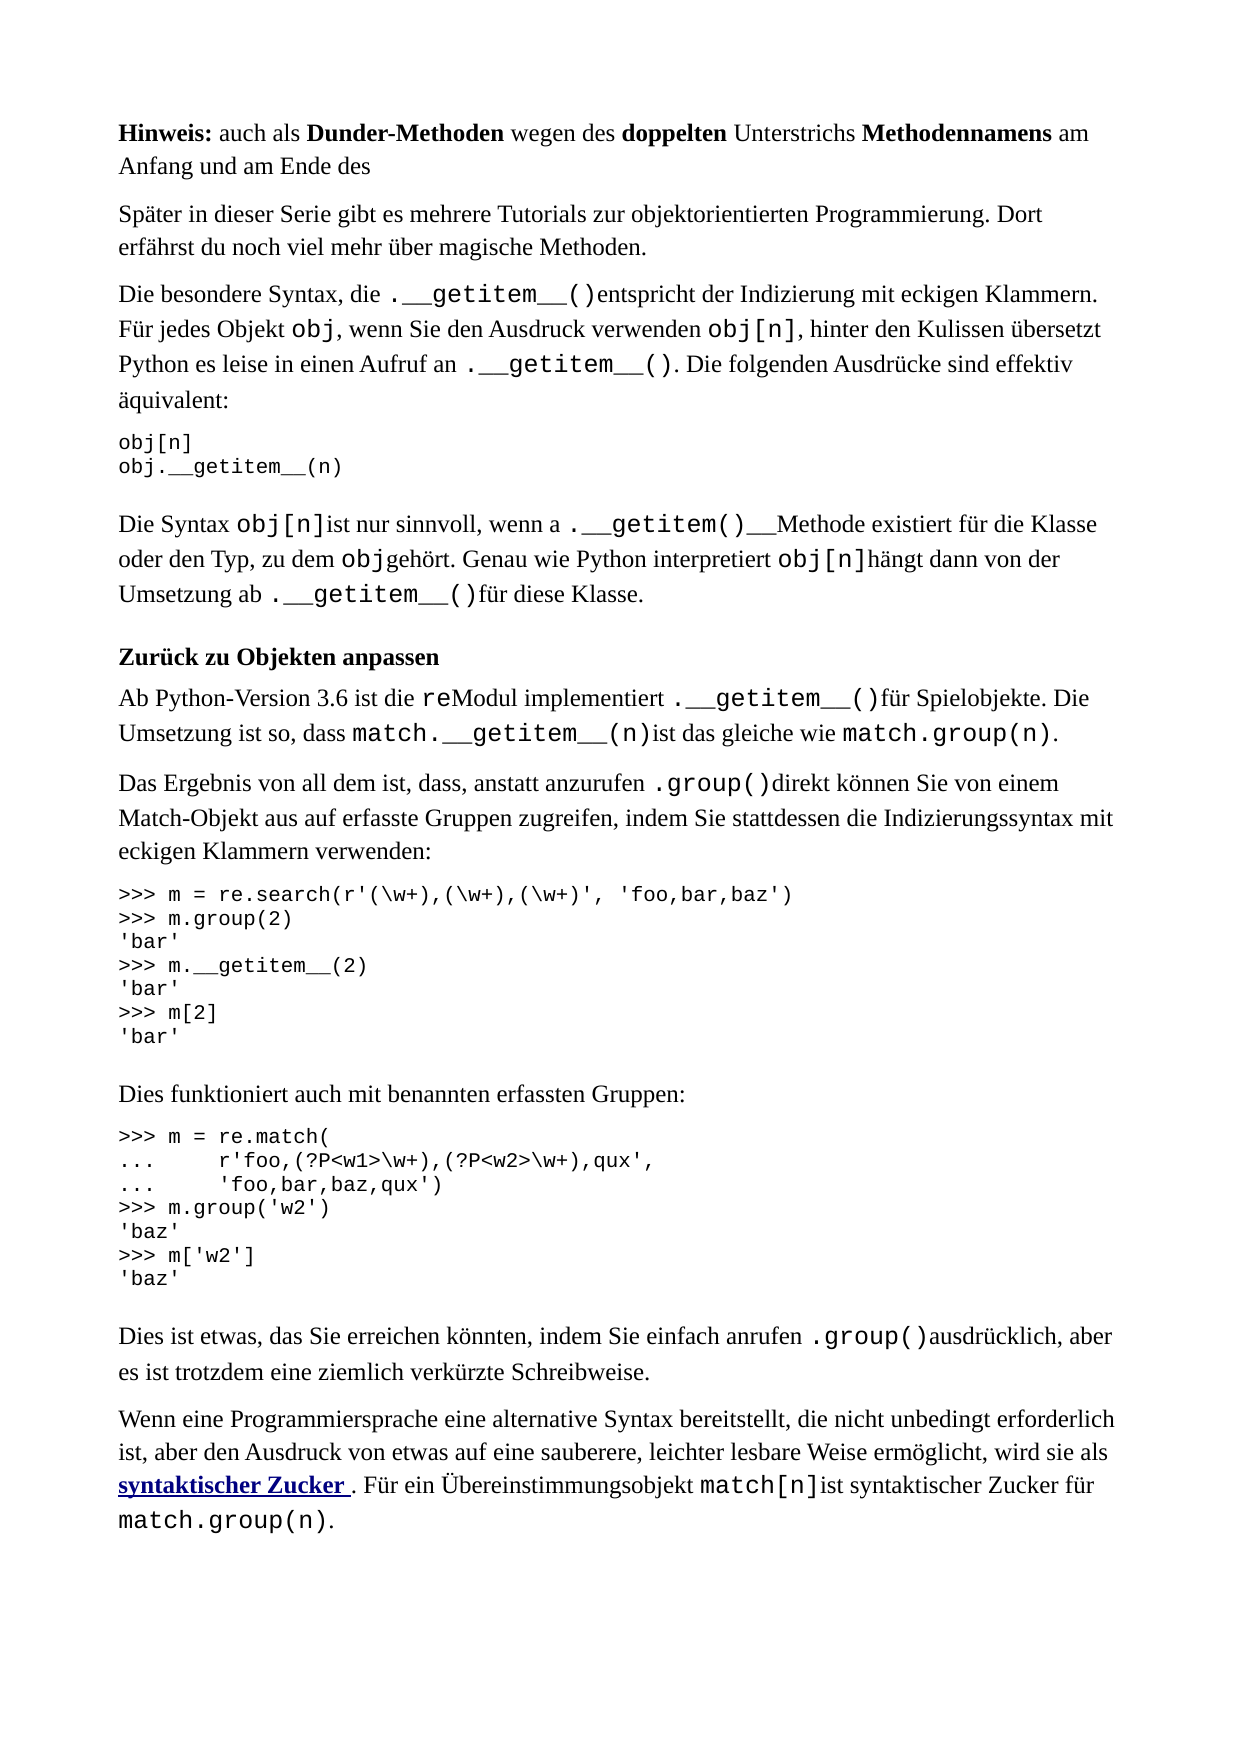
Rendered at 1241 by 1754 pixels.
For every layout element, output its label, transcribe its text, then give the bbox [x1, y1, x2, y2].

subtitle Zurück zu Objekten anpassen [118, 642, 1122, 671]
text >>> m.__getitem__(2) [118, 955, 1122, 978]
text >>> m[2] [118, 1002, 1122, 1026]
text Dies funktioniert auch mit benannten erfassten Gruppen: [118, 1079, 1122, 1108]
text >>> m.group(2) [118, 907, 1122, 931]
text >>> m = re.search(r'(\w+),(\w+),(\w+)', 'foo,bar,baz') [118, 884, 1122, 907]
text Wenn eine Programmiersprache eine alternative Syntax bereitstellt, die nicht unbedingt erforderlich ist, aber den Ausdruck von etwas auf eine sauberere, leichter lesbare Weise ermöglicht, wird sie als syntaktischer Zucker . Für ein Übereinstimmungsobjekt match[n]ist syntaktischer Zucker für match.group(n). [118, 1404, 1122, 1536]
text 'bar' [118, 931, 1122, 955]
text obj.__getitem__(n) [118, 456, 1122, 479]
text obj[n] [118, 432, 1122, 456]
text 'baz' [118, 1268, 1122, 1292]
text Hinweis: auch als Dunder-Methoden wegen des doppelten Unterstrichs Methodennamens am Anfang und am Ende des [118, 118, 1122, 180]
text 'bar' [118, 1026, 1122, 1049]
text Später in dieser Serie gibt es mehrere Tutorials zur objektorientierten Programmierung. Dort erfährst du noch viel mehr über magische Methoden. [118, 199, 1122, 261]
text >>> m.group('w2') [118, 1197, 1122, 1221]
text Das Ergebnis von all dem ist, dass, anstatt anzurufen .group()direkt können Sie von einem Match-Objekt aus auf erfasste Gruppen zugreifen, indem Sie stattdessen die Indizierungssyntax mit eckigen Klammern verwenden: [118, 768, 1122, 865]
text Dies ist etwas, das Sie erreichen könnten, indem Sie einfach anrufen .group()ausdrücklich, aber es ist trotzdem eine ziemlich verkürzte Schreibweise. [118, 1321, 1122, 1385]
text >>> m = re.match( [118, 1126, 1122, 1150]
text ... r'foo,(?P<w1>\w+),(?P<w2>\w+),qux', [118, 1150, 1122, 1174]
text Ab Python-Version 3.6 ist die reModul implementiert .__getitem__()für Spielobjekte. Die Umsetzung ist so, dass match.__getitem__(n)ist das gleiche wie match.group(n). [118, 683, 1122, 749]
text 'bar' [118, 978, 1122, 1002]
text ... 'foo,bar,baz,qux') [118, 1174, 1122, 1197]
text Die Syntax obj[n]ist nur sinnvoll, wenn a .__getitem()__Methode existiert für die Klasse oder den Typ, zu dem objgehört. Genau wie Python interpretiert obj[n]hängt dann von der Umsetzung ab .__getitem__()für diese Klasse. [118, 509, 1122, 610]
text >>> m['w2'] [118, 1245, 1122, 1268]
text Die besondere Syntax, die .__getitem__()entspricht der Indizierung mit eckigen Klammern. Für jedes Objekt obj, wenn Sie den Ausdruck verwenden obj[n], hinter den Kulissen übersetzt Python es leise in einen Aufruf an .__getitem__(). Die folgenden Ausdrücke sind effektiv äquivalent: [118, 279, 1122, 413]
text 'baz' [118, 1221, 1122, 1245]
